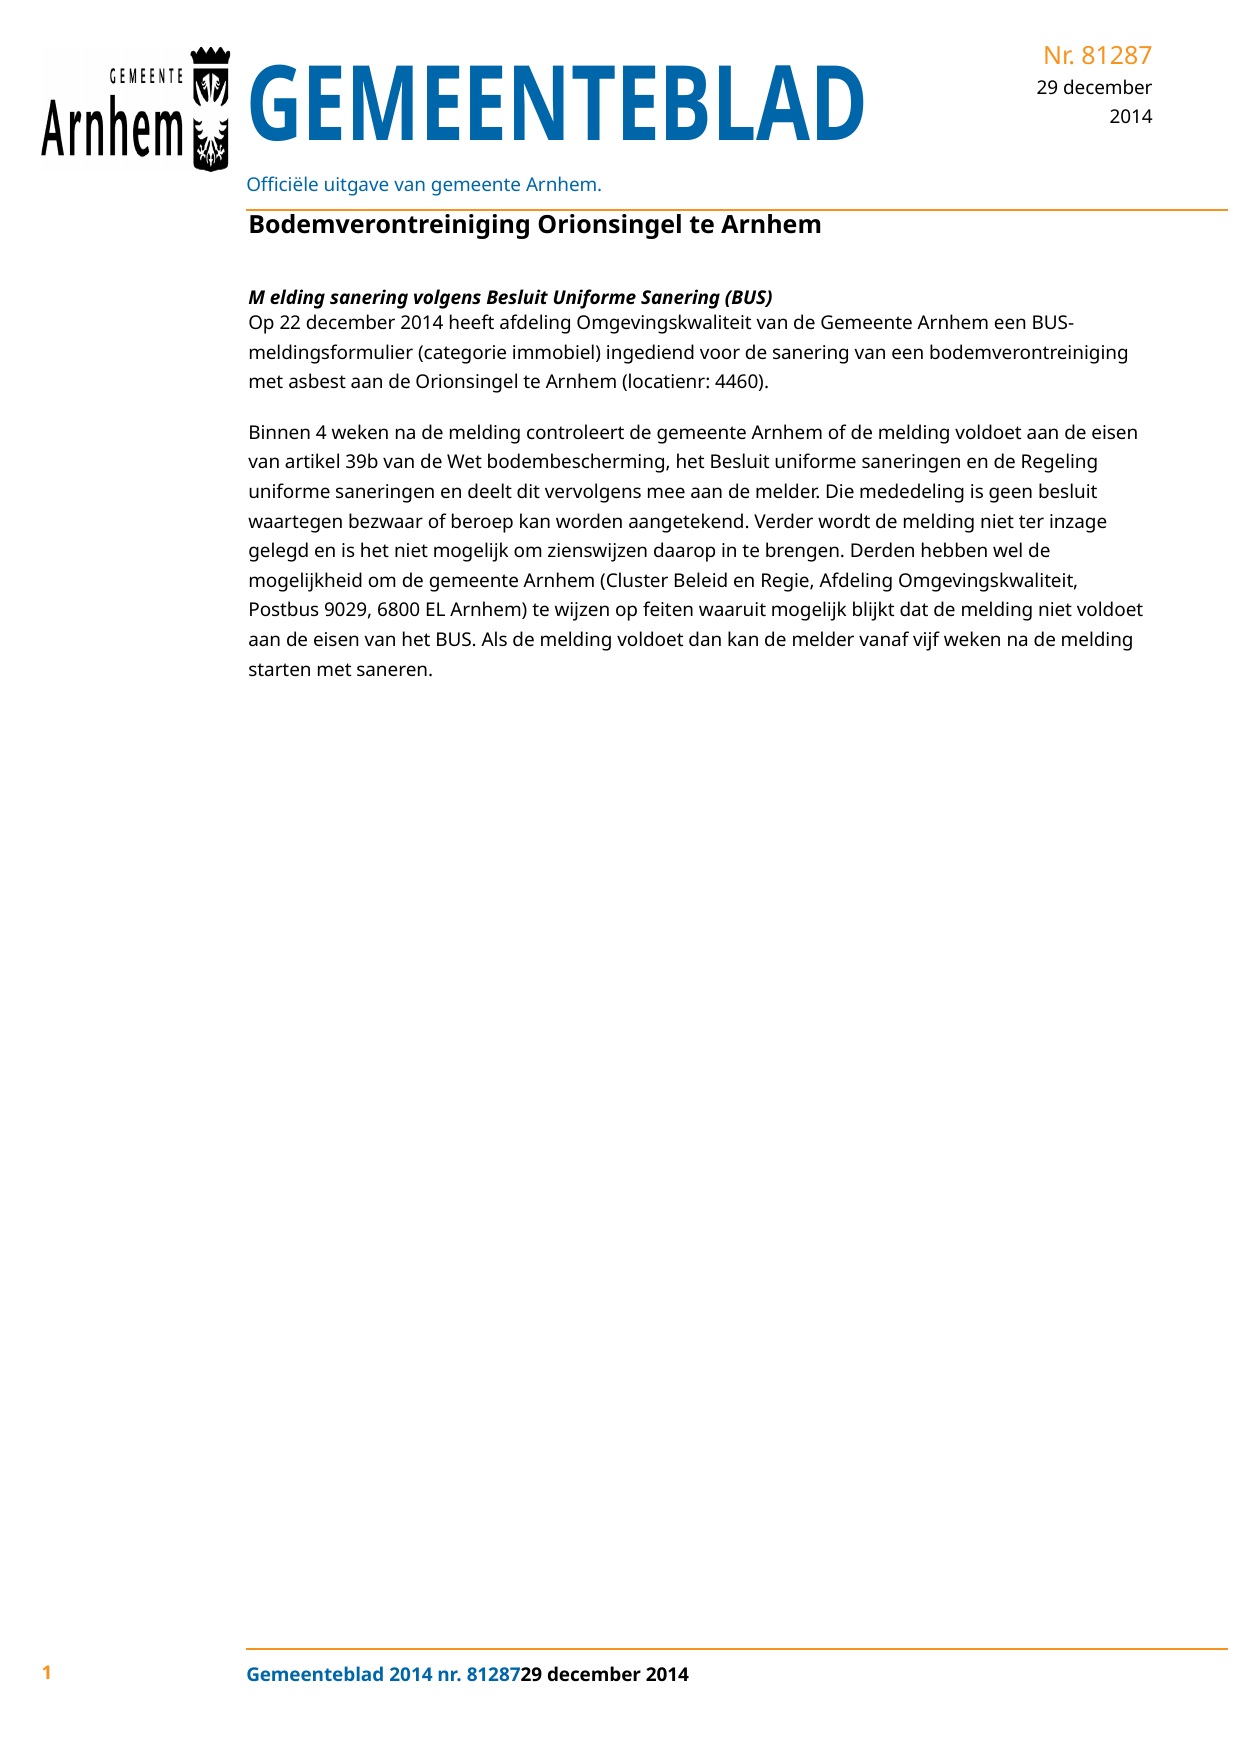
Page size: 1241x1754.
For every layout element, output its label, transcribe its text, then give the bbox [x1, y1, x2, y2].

text Op 22 december 2014 heeft afdeling Omgevingskwaliteit van de Gemeente Arnhem een BUS-meldingsformulier (categorie immobiel) ingediend voor de sanering van een bodemverontreiniging met asbest aan de Orionsingel te Arnhem (locatienr: 4460). [248, 309, 1152, 394]
picture [41, 47, 231, 172]
text M elding sanering volgens Besluit Uniforme Sanering (BUS) [248, 284, 1152, 309]
text Binnen 4 weken na de melding controleert de gemeente Arnhem of de melding voldoet aan de eisen van artikel 39b van de Wet bodembescherming, het Besluit uniforme saneringen en de Regeling uniforme saneringen en deelt dit vervolgens mee aan de melder. Die mededeling is geen besluit waartegen bezwaar of beroep kan worden aangetekend. Verder wordt de melding niet ter inzage gelegd en is het niet mogelijk om zienswijzen daarop in te brengen. Derden hebben wel de mogelijkheid om de gemeente Arnhem (Cluster Beleid en Regie, Afdeling Omgevingskwaliteit, Postbus 9029, 6800 EL Arnhem) te wijzen op feiten waaruit mogelijk blijkt dat de melding niet voldoet aan de eisen van het BUS. Als de melding voldoet dan kan de melder vanaf vijf weken na de melding starten met saneren. [248, 419, 1152, 682]
text Bodemverontreiniging Orionsingel te Arnhem [248, 211, 1152, 241]
